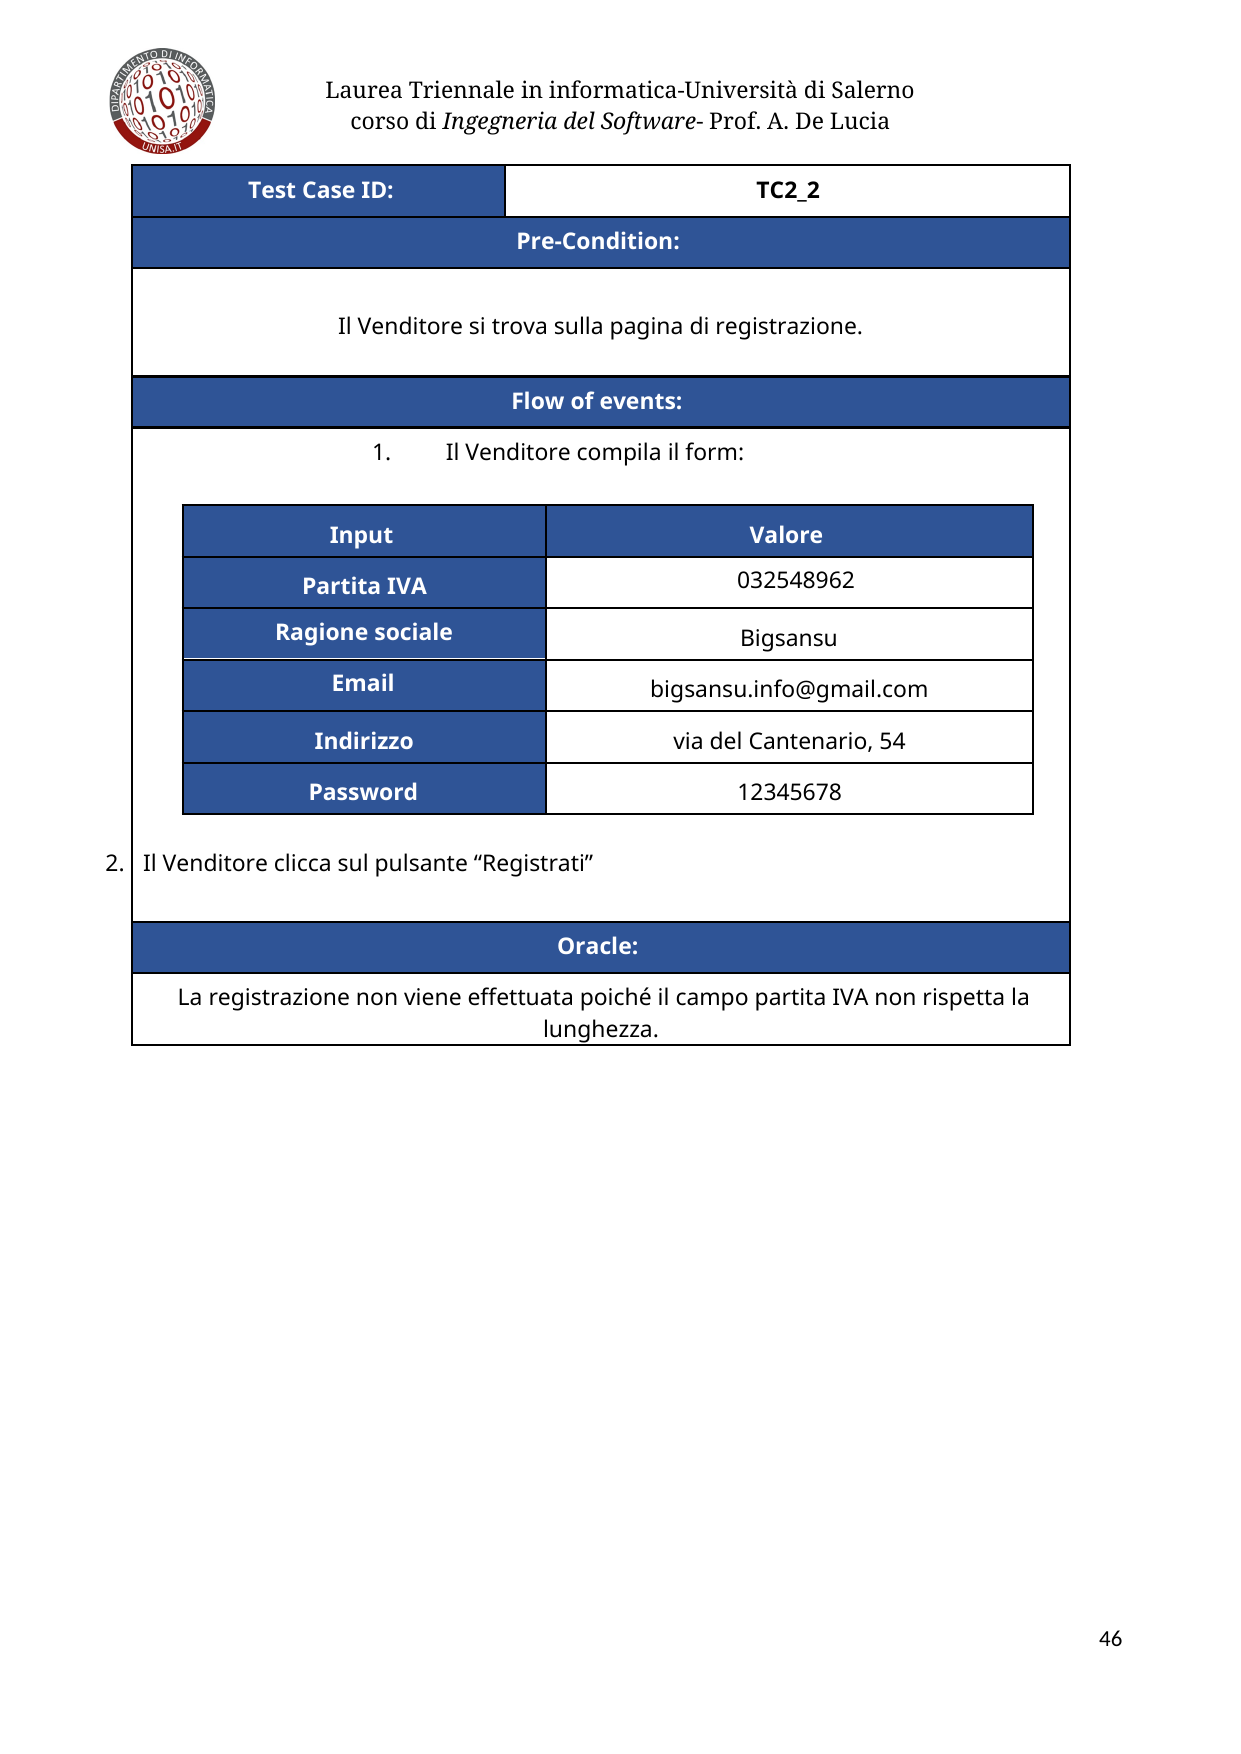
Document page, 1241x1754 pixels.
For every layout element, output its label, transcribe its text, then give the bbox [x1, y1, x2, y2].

table_header TC2_2 [506, 166, 1069, 216]
table_cell La registrazione non viene effettuata poiché il campo partita IVA non rispetta la lunghezza. [133, 974, 1069, 1044]
table_cell 032548962 [547, 558, 1032, 607]
table_cell via del Cantenario, 54 [547, 712, 1032, 762]
table_header Test Case ID: [133, 166, 504, 216]
table_header Valore [547, 506, 1032, 556]
table_cell Oracle: [133, 923, 1069, 972]
table_cell Password [184, 764, 545, 813]
table_cell Il Venditore si trova sulla pagina di registrazione. [133, 269, 1069, 375]
table_cell Indirizzo [184, 712, 545, 762]
table_cell Ragione sociale [184, 609, 545, 658]
table_cell Pre-Condition: [133, 218, 1069, 267]
table_cell Bigsansu [547, 609, 1032, 658]
table_cell 12345678 [547, 764, 1032, 813]
table_cell Email [184, 661, 545, 710]
table_cell Il Venditore compila il form: Il Venditore clicca sul pulsante “Registrati” [133, 429, 1069, 921]
table_cell bigsansu.info@gmail.com [547, 661, 1032, 710]
table_cell Partita IVA [184, 558, 545, 607]
table_cell Flow of events: [133, 378, 1069, 426]
table_header Input [184, 506, 545, 556]
